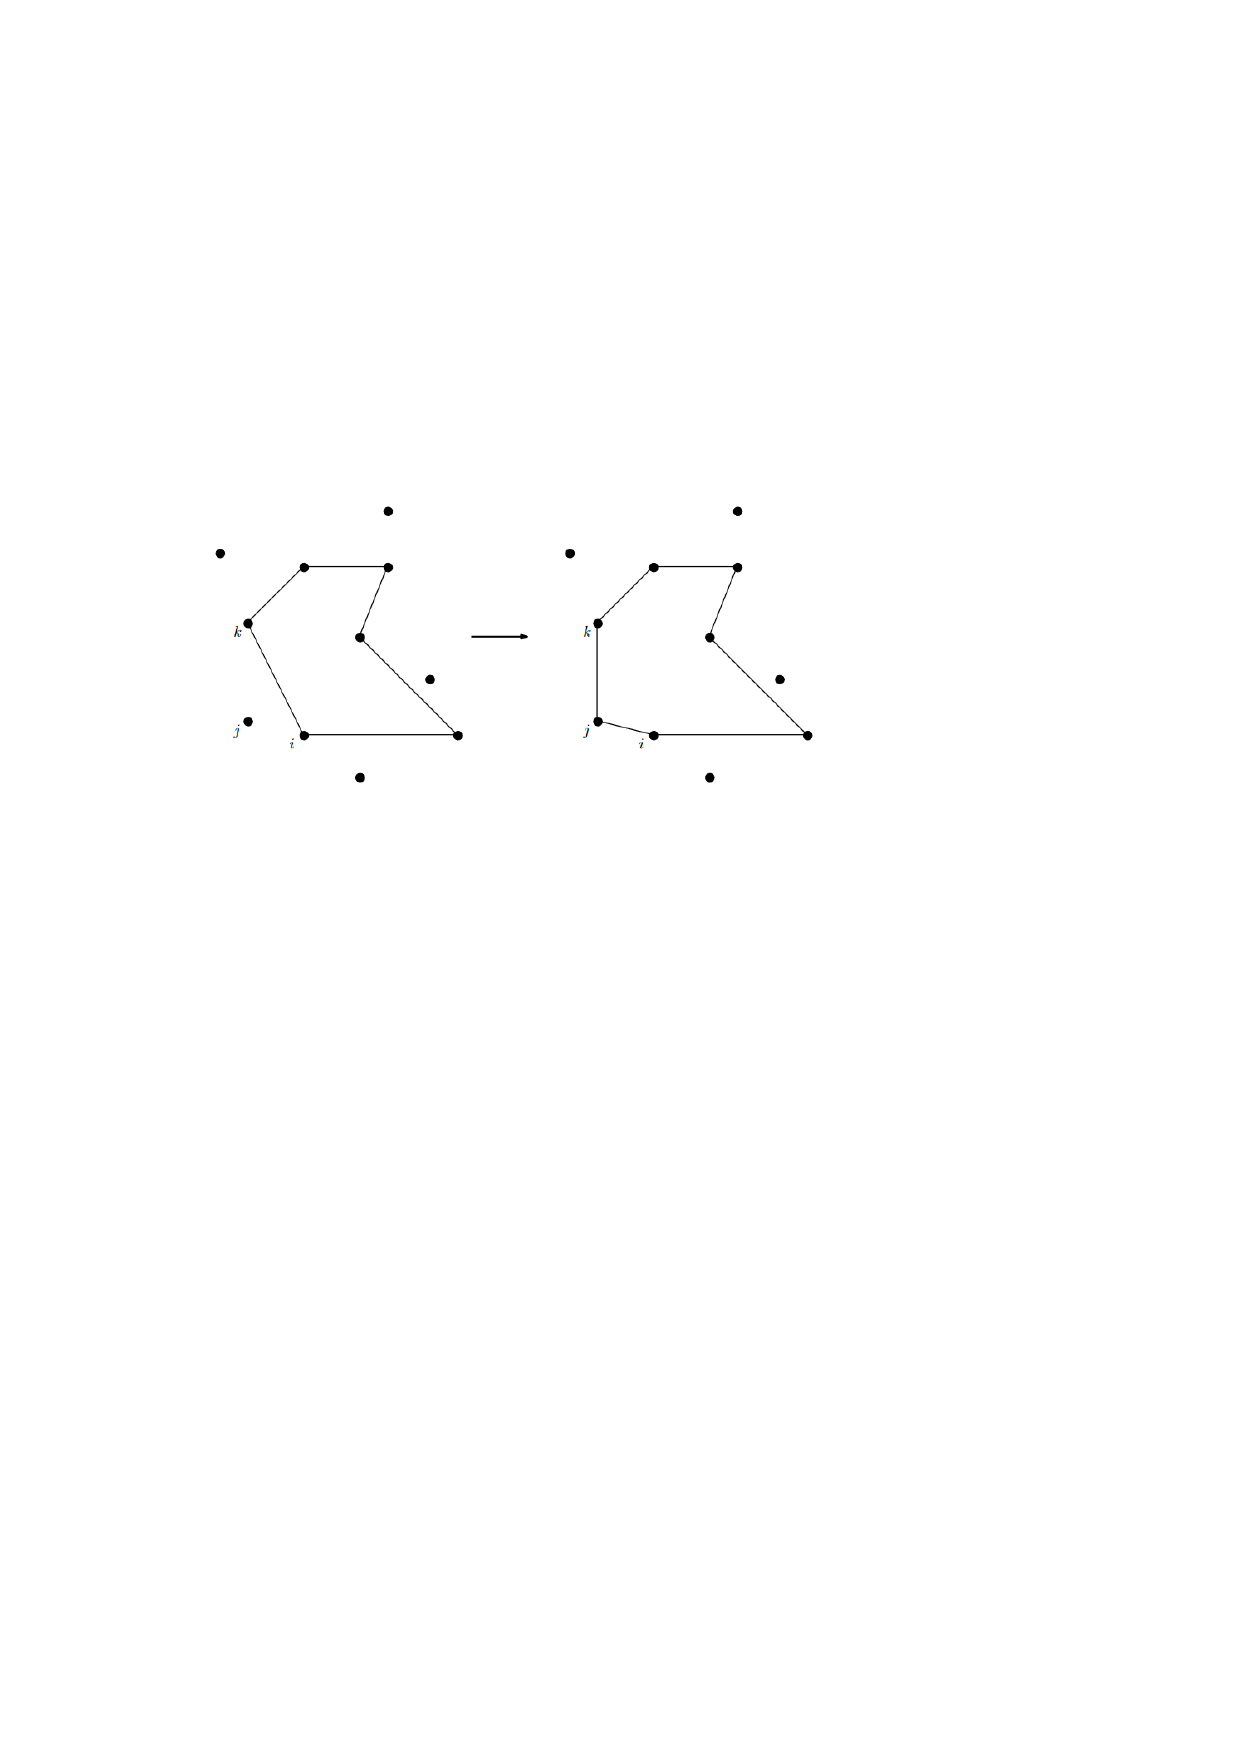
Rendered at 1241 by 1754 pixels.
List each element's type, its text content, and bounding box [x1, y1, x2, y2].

text Nearest addition algorithm [118, 147, 1122, 176]
picture [203, 491, 825, 797]
text Důkaz: [118, 1240, 1122, 1269]
list v každé iteraci určí hranu (i, j) takovou, že i∈S a j∉S a cij je minimální a tuto hranu přidá do F [156, 987, 1122, 1044]
text Pro jakýkoli vstup n>=2 začni s optimální cestou. Vymažte libovolnou hranu z cesty. Výsledek je kostra a její cena není vyšší než cena optimální cesty. Minimální kostra nemůže stát více než tato kostra, tudíž minimální kostra stojí nejvíce stejně, jako optimální cesta. [118, 1288, 1122, 1382]
text natural greedy heuristic [118, 194, 1122, 223]
text Postup: [118, 242, 1122, 271]
list přidáme j do S a vložíme j do dosavadní cesty mezi i a k. [193, 462, 1122, 491]
text Důkaz: [118, 1506, 1122, 1535]
text Primův (Jarníkův) algoritmus [118, 882, 1122, 911]
text Teorém: Nearest addition algorithm for metric TSP je 2-aproximační algoritmus [118, 1430, 1122, 1459]
list Najdeme dvojici, kde i∈S a j∉S a cij je mezi takovými dvojicemi nejmenší. [193, 405, 1122, 433]
list Co víc, mezi těmito algoritmy je i další důležitý vztah: [156, 1073, 1122, 1102]
list 1. iterace: najdeme 2 nejbližší města a začneme budovat cestu s tímto párem tak, že půjdeme z i do j a poté zpět do i [156, 290, 1122, 347]
list k je město, které nyní následuje po i [193, 433, 1122, 462]
list iterativně konstruuje množinu S spolu se stromem T, p bn;očínaje S = {v}, v je lib. zvolený vrchol z V a T = (S, F), kde F =∅ [156, 929, 1122, 987]
list další iterace: [156, 347, 1122, 376]
list S – uzly v dosavadní cestě [193, 376, 1122, 405]
list očividně je to stejná posloupnost dvojic vrcholů, jako u nearest addition algorithm [156, 1044, 1122, 1073]
text Nechť S2, S3,... Sn = {1, …., n} jsou podmnožiny na konci každé iterace NAA, kde |Sl = l|, a F = {(i2, j2), (i3, j3), … (in, jn)}, kde (il, jl) je hrana daná iterací l – 1 (il∊Sl-1, l = 3, …, n). Z poznámek nahoře [118, 1554, 1122, 1616]
text Lemma: Pro jakýkoli vstup pro TSP, cena optimální cesty je alepoň cena minimální kostry pro stejný vstup. [118, 1131, 1122, 1192]
text Jádro analýzi tohoto algoritmu je ve vztahu k Primově algoritmu minimálního spanning tree v neorientovaném grafu [118, 797, 1122, 863]
